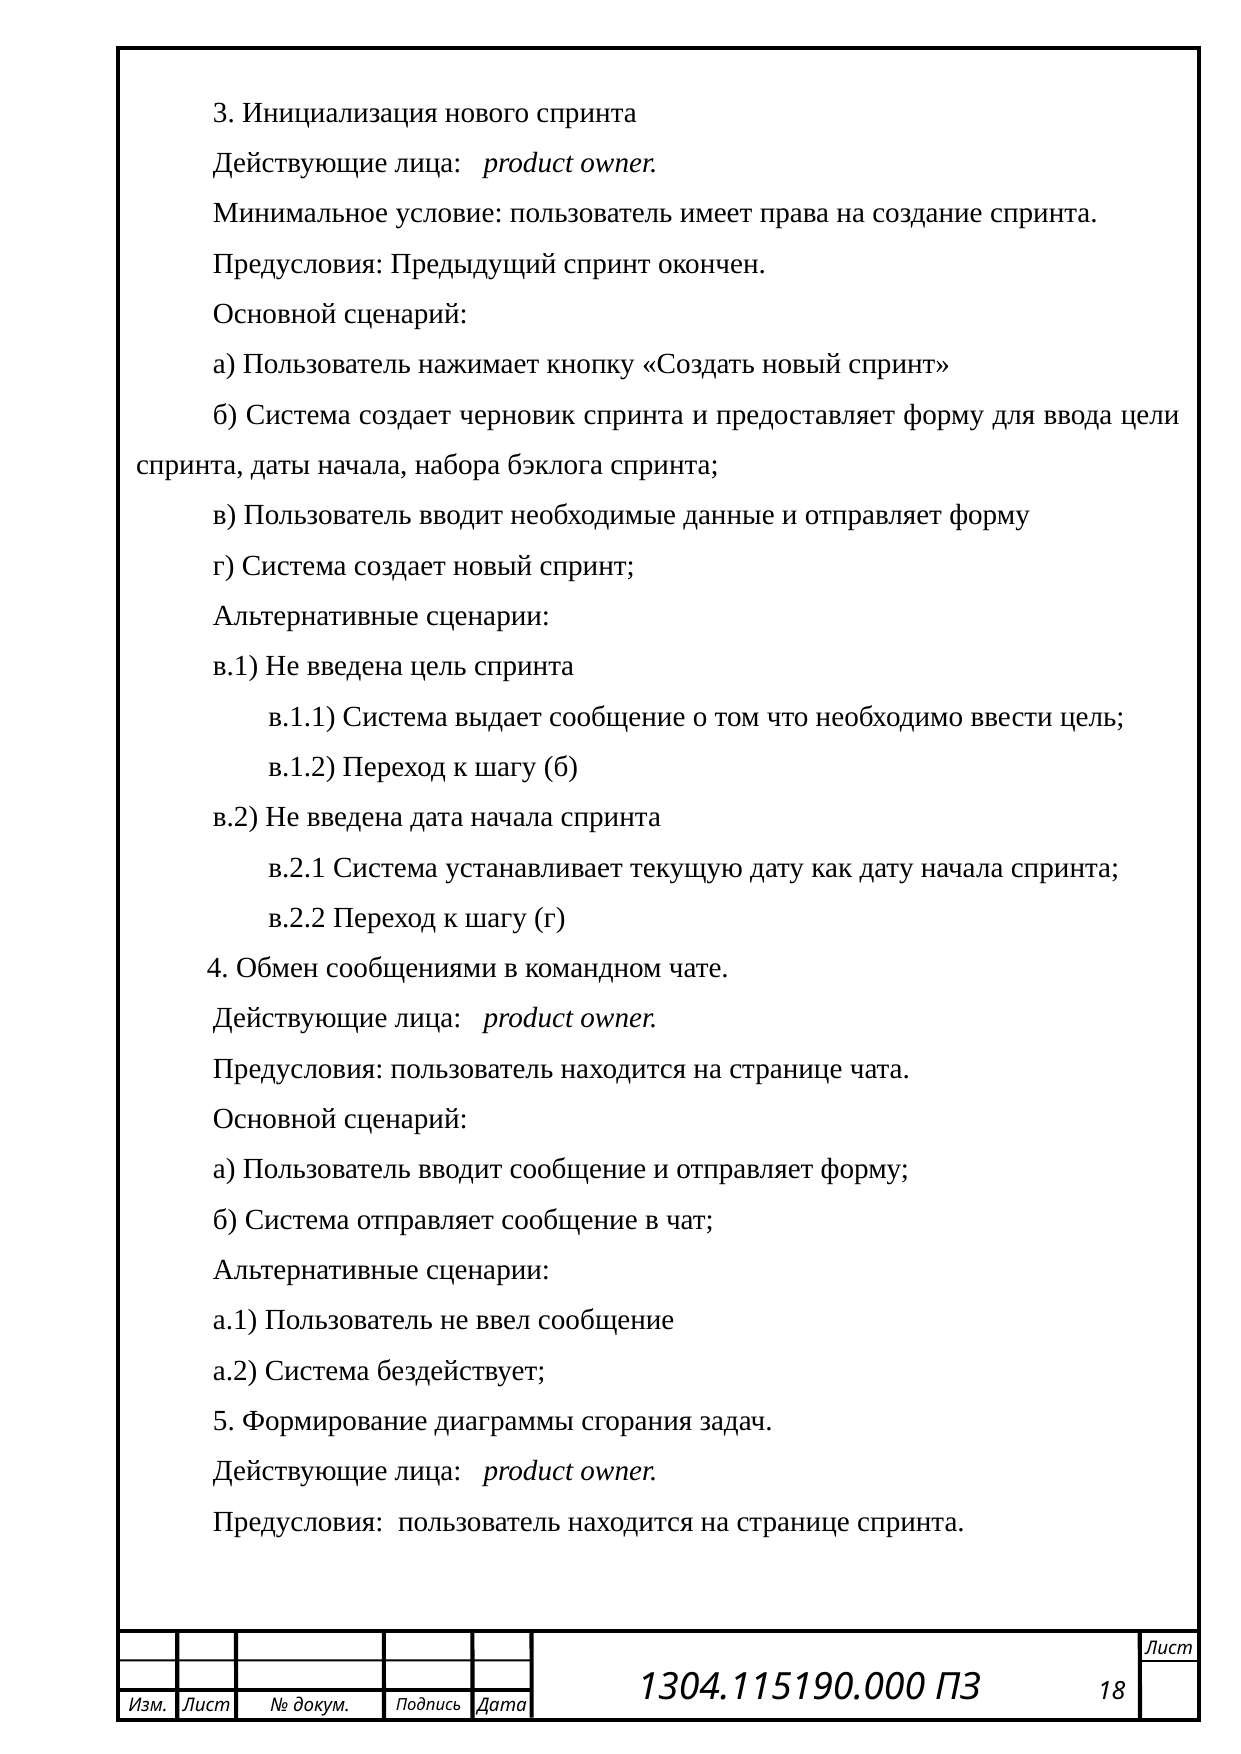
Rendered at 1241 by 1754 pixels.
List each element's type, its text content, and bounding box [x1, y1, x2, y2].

text Предусловия: пользователь находится на странице спринта. [136, 1504, 1181, 1537]
text Предусловия: пользователь находится на странице чата. [136, 1051, 1181, 1084]
text Действующие лица: product owner. [136, 1001, 1181, 1034]
text а) Пользователь нажимает кнопку «Создать новый спринт» [136, 347, 1181, 380]
text в.1) Не введена цель спринта [136, 648, 1181, 682]
text 3. Инициализация нового спринта [136, 95, 1181, 128]
text б) Система создает черновик спринта и предоставляет форму для ввода цели спринта, даты начала, набора бэклога спринта; [136, 397, 1181, 481]
text в.1.2) Переход к шагу (б) [136, 749, 1181, 783]
text Альтернативные сценарии: [136, 598, 1181, 632]
text в.1.1) Система выдает сообщение о том что необходимо ввести цель; [136, 699, 1181, 732]
text б) Система отправляет сообщение в чат; [136, 1202, 1181, 1235]
text в.2) Не введена дата начала спринта [136, 799, 1181, 833]
text 5. Формирование диаграммы сгорания задач. [136, 1403, 1181, 1437]
text Действующие лица: product owner. [136, 145, 1181, 179]
text Предусловия: Предыдущий спринт окончен. [136, 246, 1181, 279]
text Действующие лица: product owner. [136, 1453, 1181, 1487]
text а) Пользователь вводит сообщение и отправляет форму; [136, 1152, 1181, 1185]
text Основной сценарий: [136, 296, 1181, 330]
text г) Система создает новый спринт; [136, 548, 1181, 581]
text в) Пользователь вводит необходимые данные и отправляет форму [136, 497, 1181, 531]
text 4. Обмен сообщениями в командном чате. [130, 950, 1181, 984]
text в.2.1 Система устанавливает текущую дату как дату начала спринта; [136, 850, 1181, 883]
text в.2.2 Переход к шагу (г) [136, 900, 1181, 933]
text а.1) Пользователь не ввел сообщение [136, 1302, 1181, 1336]
text Альтернативные сценарии: [136, 1252, 1181, 1286]
text а.2) Система бездействует; [136, 1353, 1181, 1386]
text Минимальное условие: пользователь имеет права на создание спринта. [136, 196, 1181, 229]
text Основной сценарий: [136, 1101, 1181, 1135]
